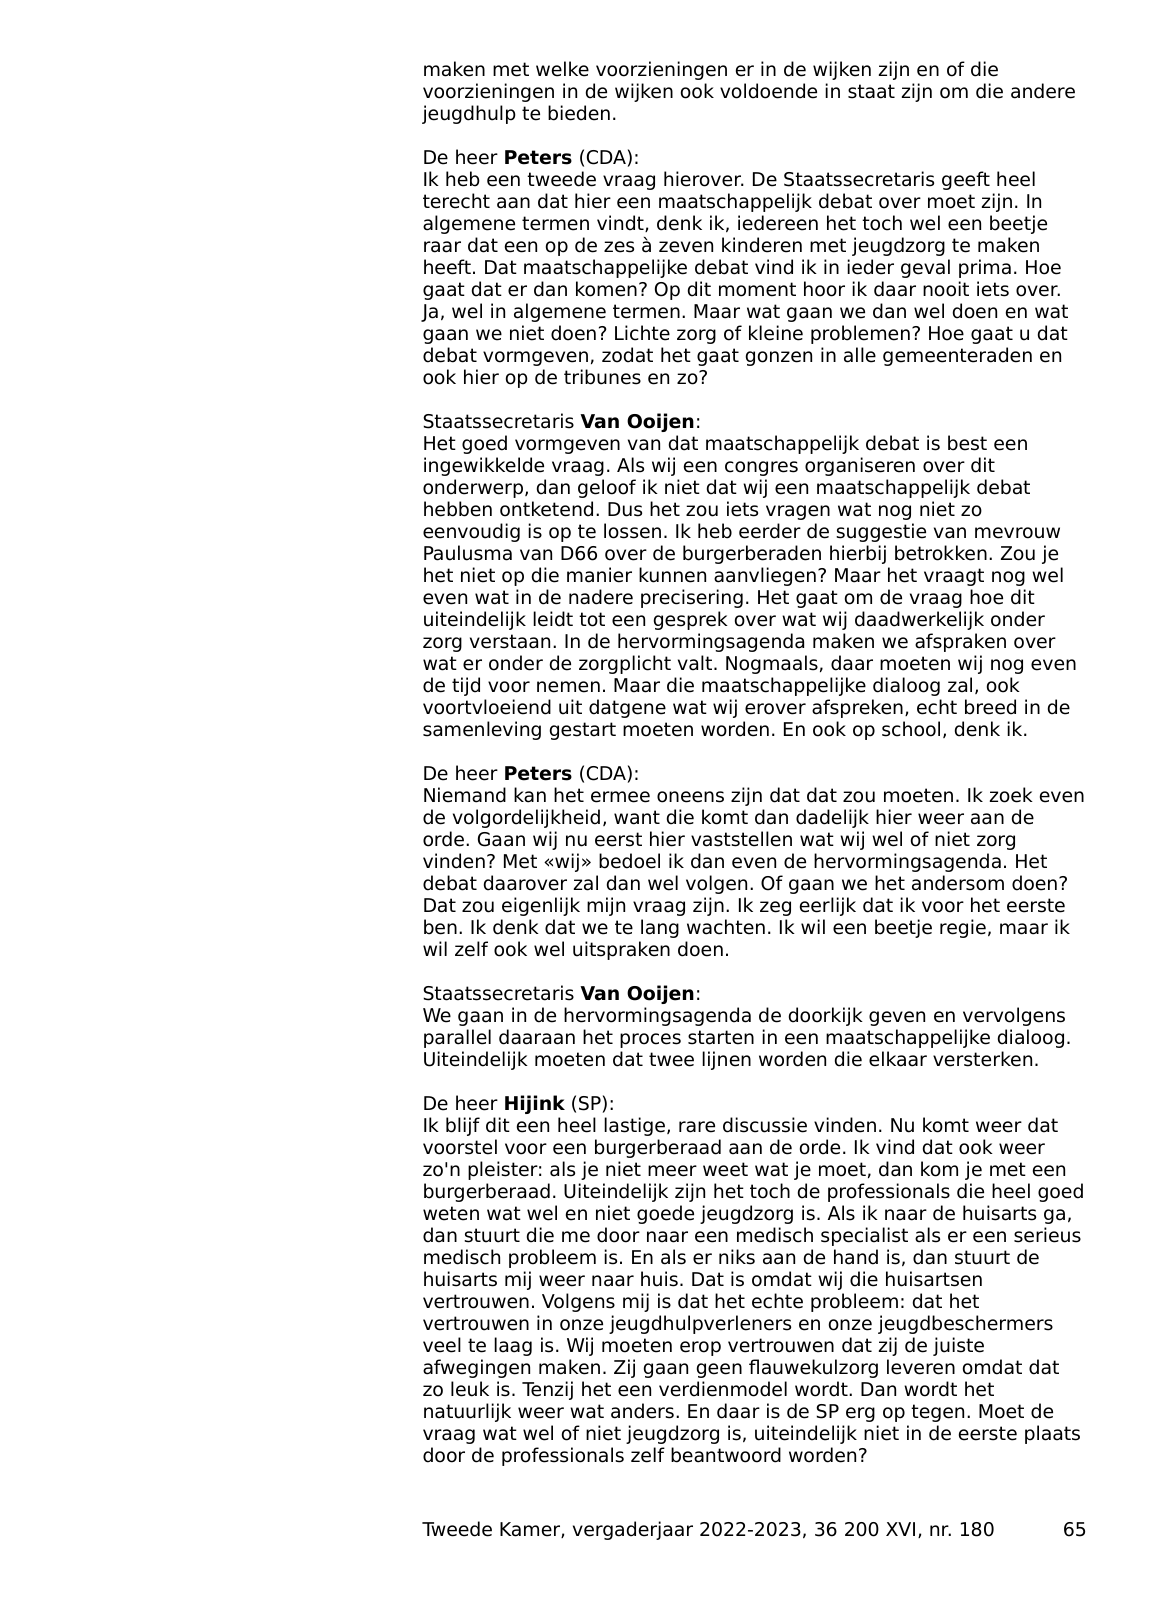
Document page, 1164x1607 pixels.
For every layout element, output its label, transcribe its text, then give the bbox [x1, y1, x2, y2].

text maken met welke voorzieningen er in de wijken zijn en of die voorzieningen in de wijken ook voldoende in staat zijn om die andere jeugdhulp te bieden. [422, 59, 1087, 125]
text Niemand kan het ermee oneens zijn dat dat zou moeten. Ik zoek even de volgordelijkheid, want die komt dan dadelijk hier weer aan de orde. Gaan wij nu eerst hier vaststellen wat wij wel of niet zorg vinden? Met «wij» bedoel ik dan even de hervormingsagenda. Het debat daarover zal dan wel volgen. Of gaan we het andersom doen? Dat zou eigenlijk mijn vraag zijn. Ik zeg eerlijk dat ik voor het eerste ben. Ik denk dat we te lang wachten. Ik wil een beetje regie, maar ik wil zelf ook wel uitspraken doen. [422, 785, 1087, 961]
text De heer Peters (CDA): [422, 763, 1087, 785]
text Het goed vormgeven van dat maatschappelijk debat is best een ingewikkelde vraag. Als wij een congres organiseren over dit onderwerp, dan geloof ik niet dat wij een maatschappelijk debat hebben ontketend. Dus het zou iets vragen wat nog niet zo eenvoudig is op te lossen. Ik heb eerder de suggestie van mevrouw Paulusma van D66 over de burgerberaden hierbij betrokken. Zou je het niet op die manier kunnen aanvliegen? Maar het vraagt nog wel even wat in de nadere precisering. Het gaat om de vraag hoe dit uiteindelijk leidt tot een gesprek over wat wij daadwerkelijk onder zorg verstaan. In de hervormingsagenda maken we afspraken over wat er onder de zorgplicht valt. Nogmaals, daar moeten wij nog even de tijd voor nemen. Maar die maatschappelijke dialoog zal, ook voortvloeiend uit datgene wat wij erover afspreken, echt breed in de samenleving gestart moeten worden. En ook op school, denk ik. [422, 433, 1087, 741]
text De heer Hijink (SP): [422, 1093, 1087, 1115]
text De heer Peters (CDA): [422, 147, 1087, 169]
text Staatssecretaris Van Ooijen: [422, 983, 1087, 1005]
text Ik blijf dit een heel lastige, rare discussie vinden. Nu komt weer dat voorstel voor een burgerberaad aan de orde. Ik vind dat ook weer zo'n pleister: als je niet meer weet wat je moet, dan kom je met een burgerberaad. Uiteindelijk zijn het toch de professionals die heel goed weten wat wel en niet goede jeugdzorg is. Als ik naar de huisarts ga, dan stuurt die me door naar een medisch specialist als er een serieus medisch probleem is. En als er niks aan de hand is, dan stuurt de huisarts mij weer naar huis. Dat is omdat wij die huisartsen vertrouwen. Volgens mij is dat het echte probleem: dat het vertrouwen in onze jeugdhulpverleners en onze jeugdbeschermers veel te laag is. Wij moeten erop vertrouwen dat zij de juiste afwegingen maken. Zij gaan geen flauwekulzorg leveren omdat dat zo leuk is. Tenzij het een verdienmodel wordt. Dan wordt het natuurlijk weer wat anders. En daar is de SP erg op tegen. Moet de vraag wat wel of niet jeugdzorg is, uiteindelijk niet in de eerste plaats door de professionals zelf beantwoord worden? [422, 1115, 1087, 1467]
text Staatssecretaris Van Ooijen: [422, 411, 1087, 433]
text Ik heb een tweede vraag hierover. De Staatssecretaris geeft heel terecht aan dat hier een maatschappelijk debat over moet zijn. In algemene termen vindt, denk ik, iedereen het toch wel een beetje raar dat een op de zes à zeven kinderen met jeugdzorg te maken heeft. Dat maatschappelijke debat vind ik in ieder geval prima. Hoe gaat dat er dan komen? Op dit moment hoor ik daar nooit iets over. Ja, wel in algemene termen. Maar wat gaan we dan wel doen en wat gaan we niet doen? Lichte zorg of kleine problemen? Hoe gaat u dat debat vormgeven, zodat het gaat gonzen in alle gemeenteraden en ook hier op de tribunes en zo? [422, 169, 1087, 389]
text We gaan in de hervormingsagenda de doorkijk geven en vervolgens parallel daaraan het proces starten in een maatschappelijke dialoog. Uiteindelijk moeten dat twee lijnen worden die elkaar versterken. [422, 1005, 1087, 1071]
